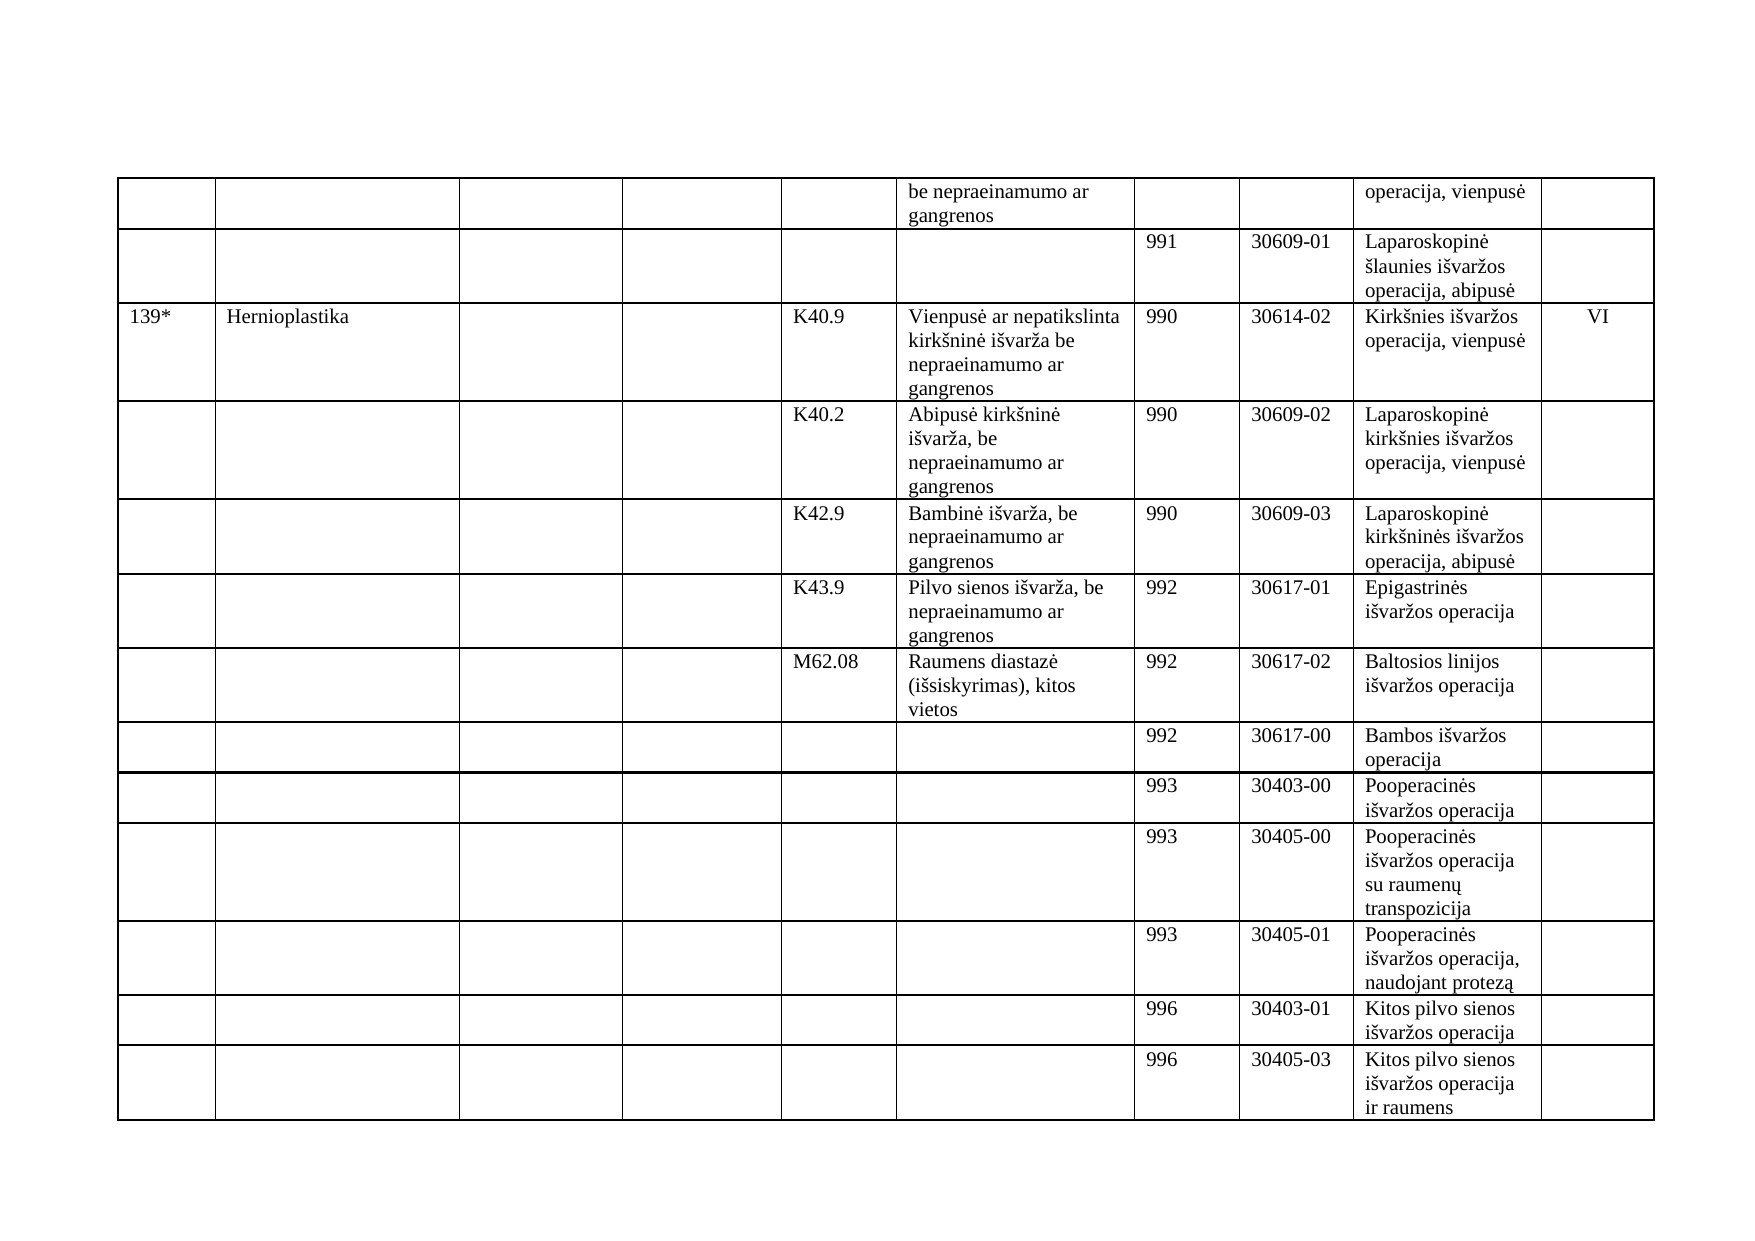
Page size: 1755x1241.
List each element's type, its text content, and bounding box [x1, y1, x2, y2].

table_cell Vienpusė ar nepatikslinta kirkšninė išvarža be nepraeinamumo ar gangrenos [897, 304, 1134, 400]
table_cell [1542, 774, 1653, 822]
table_cell [216, 996, 459, 1044]
table_cell Raumens diastazė (išsiskyrimas), kitos vietos [897, 649, 1134, 721]
table_cell Pilvo sienos išvarža, be nepraeinamumo ar gangrenos [897, 575, 1134, 647]
table_cell Kirkšnies išvaržos operacija, vienpusė [1354, 304, 1541, 400]
table_cell [119, 723, 215, 771]
table_cell [119, 1046, 215, 1119]
table_cell 30617-02 [1240, 649, 1353, 721]
table_cell [897, 774, 1134, 822]
table_cell [460, 230, 622, 302]
table_cell [119, 824, 215, 920]
table_cell [119, 575, 215, 647]
table_cell [460, 774, 622, 822]
table_cell [623, 179, 781, 227]
table_cell K40.9 [782, 304, 896, 400]
table_cell 991 [1135, 230, 1239, 302]
table_cell [216, 922, 459, 994]
table_cell [897, 723, 1134, 771]
table_cell [460, 575, 622, 647]
table_cell [897, 824, 1134, 920]
table_cell [460, 723, 622, 771]
table_cell Kitos pilvo sienos išvaržos operacija [1354, 996, 1541, 1044]
table_cell Laparoskopinė kirkšninės išvaržos operacija, abipusė [1354, 500, 1541, 573]
table_cell Epigastrinės išvaržos operacija [1354, 575, 1541, 647]
table_cell [1542, 649, 1653, 721]
table_cell [119, 922, 215, 994]
table_cell [623, 649, 781, 721]
table_cell [623, 304, 781, 400]
table_cell [897, 996, 1134, 1044]
table_cell [1542, 922, 1653, 994]
table_cell 990 [1135, 402, 1239, 498]
table_cell 30403-01 [1240, 996, 1353, 1044]
table_cell M62.08 [782, 649, 896, 721]
table_cell 30617-00 [1240, 723, 1353, 771]
table_cell [782, 922, 896, 994]
table_cell Laparoskopinė kirkšnies išvaržos operacija, vienpusė [1354, 402, 1541, 498]
table_cell Abipusė kirkšninė išvarža, be nepraeinamumo ar gangrenos [897, 402, 1134, 498]
table_cell Bambos išvaržos operacija [1354, 723, 1541, 771]
table_cell [460, 179, 622, 227]
table_cell 30617-01 [1240, 575, 1353, 647]
table_cell [460, 1046, 622, 1119]
table_cell [1542, 402, 1653, 498]
table_cell Pooperacinės išvaržos operacija [1354, 774, 1541, 822]
table_cell 990 [1135, 500, 1239, 573]
table_cell 30405-03 [1240, 1046, 1353, 1119]
table_cell [216, 649, 459, 721]
table_cell [460, 922, 622, 994]
table_cell [623, 402, 781, 498]
table_cell 30609-01 [1240, 230, 1353, 302]
table_cell [216, 575, 459, 647]
table_cell Bambinė išvarža, be nepraeinamumo ar gangrenos [897, 500, 1134, 573]
table_cell [119, 774, 215, 822]
table_cell [1542, 824, 1653, 920]
table_cell [1542, 575, 1653, 647]
table_cell VI [1542, 304, 1653, 400]
table_cell [216, 824, 459, 920]
table_cell K42.9 [782, 500, 896, 573]
table_cell Pooperacinės išvaržos operacija, naudojant protezą [1354, 922, 1541, 994]
table_cell [897, 1046, 1134, 1119]
table_cell [460, 500, 622, 573]
table_cell 30403-00 [1240, 774, 1353, 822]
table_cell Kitos pilvo sienos išvaržos operacija ir raumens [1354, 1046, 1541, 1119]
table_cell [216, 500, 459, 573]
table_cell [460, 304, 622, 400]
table_cell [782, 824, 896, 920]
table_cell [1542, 230, 1653, 302]
table_cell [216, 402, 459, 498]
table_cell Baltosios linijos išvaržos operacija [1354, 649, 1541, 721]
table_cell 992 [1135, 575, 1239, 647]
table_cell [623, 723, 781, 771]
table_cell [119, 230, 215, 302]
table_cell [623, 996, 781, 1044]
table_cell [119, 996, 215, 1044]
table_cell [782, 996, 896, 1044]
table_cell K43.9 [782, 575, 896, 647]
table_cell 30405-01 [1240, 922, 1353, 994]
table_cell [782, 1046, 896, 1119]
table_cell [623, 824, 781, 920]
table_cell [119, 402, 215, 498]
table_cell [1240, 179, 1353, 227]
table_cell [782, 230, 896, 302]
table_cell 992 [1135, 723, 1239, 771]
table_cell [460, 649, 622, 721]
table_cell [119, 500, 215, 573]
table_cell [460, 402, 622, 498]
table_cell K40.2 [782, 402, 896, 498]
table_cell 993 [1135, 824, 1239, 920]
table_cell [623, 774, 781, 822]
table_cell [623, 230, 781, 302]
table_cell [216, 230, 459, 302]
table_cell 990 [1135, 304, 1239, 400]
table_cell [216, 723, 459, 771]
table_cell [782, 723, 896, 771]
table_cell 993 [1135, 922, 1239, 994]
table_cell 996 [1135, 996, 1239, 1044]
table_cell [216, 179, 459, 227]
table_cell [897, 230, 1134, 302]
table_cell [1542, 1046, 1653, 1119]
table_cell [1542, 996, 1653, 1044]
table_cell 992 [1135, 649, 1239, 721]
table_cell [119, 179, 215, 227]
table_cell [460, 824, 622, 920]
table_cell Pooperacinės išvaržos operacija su raumenų transpozicija [1354, 824, 1541, 920]
table_cell 30609-03 [1240, 500, 1353, 573]
table_cell [782, 774, 896, 822]
table_cell [623, 575, 781, 647]
table_cell [623, 922, 781, 994]
table_cell [623, 500, 781, 573]
table_cell 30614-02 [1240, 304, 1353, 400]
table_cell [782, 179, 896, 227]
table_cell 993 [1135, 774, 1239, 822]
table_cell be nepraeinamumo ar gangrenos [897, 179, 1134, 227]
table_cell [119, 649, 215, 721]
table_cell [1542, 723, 1653, 771]
table_cell 996 [1135, 1046, 1239, 1119]
table_cell [460, 996, 622, 1044]
table_cell [1542, 179, 1653, 227]
table_cell [1135, 179, 1239, 227]
table_cell Laparoskopinė šlaunies išvaržos operacija, abipusė [1354, 230, 1541, 302]
table_cell 139* [119, 304, 215, 400]
table_cell 30405-00 [1240, 824, 1353, 920]
table_cell Hernioplastika [216, 304, 459, 400]
table_cell operacija, vienpusė [1354, 179, 1541, 227]
table_cell [897, 922, 1134, 994]
table_cell [216, 1046, 459, 1119]
table_cell [623, 1046, 781, 1119]
table_cell [1542, 500, 1653, 573]
table_cell [216, 774, 459, 822]
table_cell 30609-02 [1240, 402, 1353, 498]
